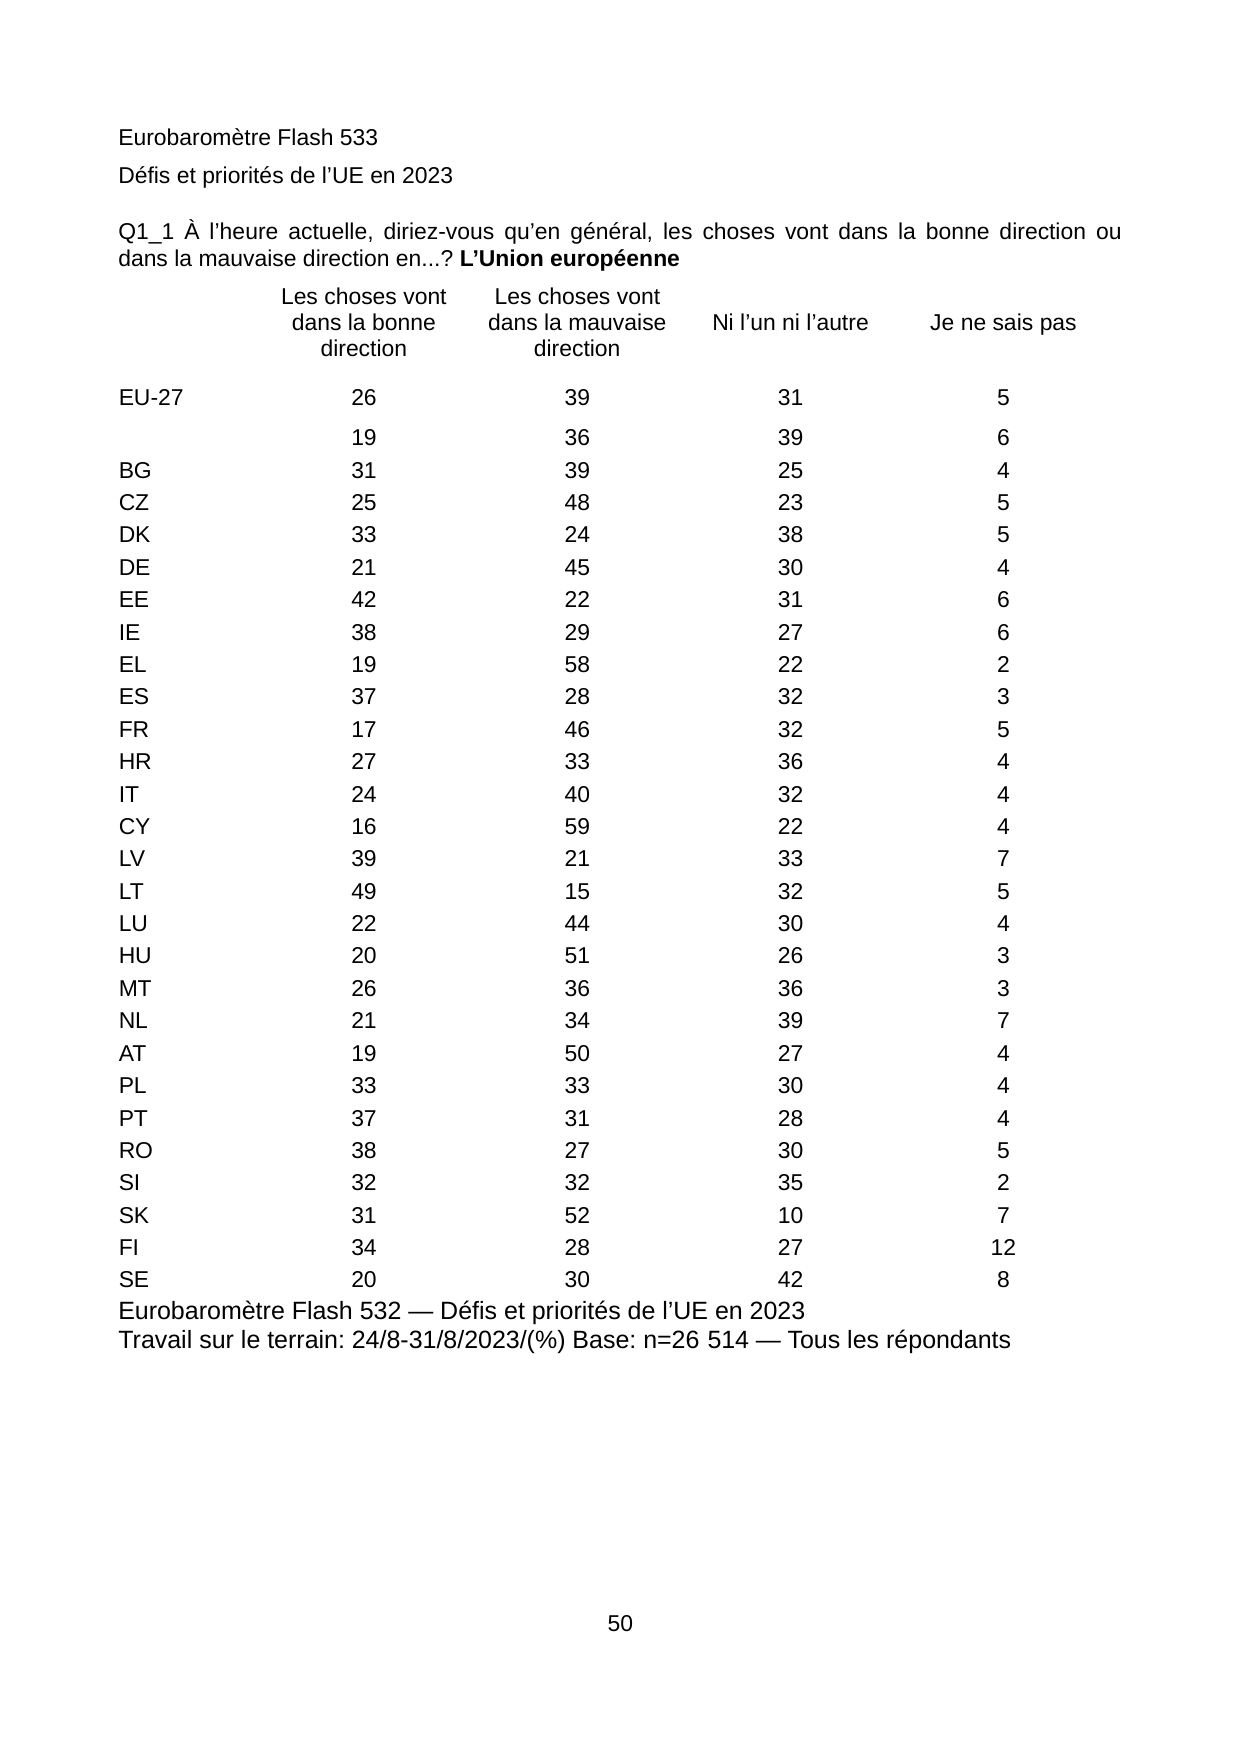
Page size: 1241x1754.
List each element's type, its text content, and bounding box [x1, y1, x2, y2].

table_cell 6 [897, 616, 1109, 648]
table_cell 25 [257, 486, 470, 518]
table_cell 32 [684, 713, 897, 745]
table_cell IT [116, 778, 257, 810]
table_cell 45 [470, 551, 684, 583]
table_cell 17 [257, 713, 470, 745]
table_cell DK [116, 518, 257, 551]
table_cell 26 [257, 972, 470, 1004]
table_cell 38 [257, 1134, 470, 1166]
table_cell 52 [470, 1199, 684, 1231]
table_cell 4 [897, 454, 1109, 486]
table_cell PT [116, 1101, 257, 1134]
table_cell 4 [897, 1069, 1109, 1101]
table_cell 49 [257, 875, 470, 907]
table_cell 37 [257, 680, 470, 713]
table_cell 32 [257, 1166, 470, 1199]
table_cell EE [116, 583, 257, 616]
table_cell 27 [684, 1231, 897, 1263]
table_cell 50 [470, 1037, 684, 1069]
table_cell 12 [897, 1231, 1109, 1263]
text Travail sur le terrain: 24/8-31/8/2023/(%) Base: n=26 514 — Tous les répondants [118, 1324, 1122, 1353]
table_cell HU [116, 940, 257, 972]
table_cell 33 [684, 842, 897, 875]
table_cell 40 [470, 778, 684, 810]
table_cell 46 [470, 713, 684, 745]
table_cell 32 [684, 680, 897, 713]
table_cell 34 [257, 1231, 470, 1263]
table_cell 30 [470, 1264, 684, 1296]
table_cell 36 [470, 972, 684, 1004]
table_cell 19 [257, 421, 470, 453]
table_cell 22 [684, 810, 897, 842]
table_header Je ne sais pas [897, 271, 1109, 373]
table_cell 36 [684, 972, 897, 1004]
table_cell 10 [684, 1199, 897, 1231]
table_cell FI [116, 1231, 257, 1263]
table_cell 15 [470, 875, 684, 907]
table_cell BG [116, 454, 257, 486]
table_cell 4 [897, 745, 1109, 777]
table_cell 32 [684, 778, 897, 810]
table_cell SI [116, 1166, 257, 1199]
table_cell LU [116, 907, 257, 939]
table_cell 48 [470, 486, 684, 518]
table_cell 5 [897, 713, 1109, 745]
table_cell 27 [257, 745, 470, 777]
table_cell 7 [897, 1004, 1109, 1037]
table_cell 28 [470, 680, 684, 713]
table_cell 36 [684, 745, 897, 777]
table_cell 42 [257, 583, 470, 616]
table_cell 22 [257, 907, 470, 939]
table_cell 35 [684, 1166, 897, 1199]
table_cell 33 [470, 745, 684, 777]
table_cell 19 [257, 648, 470, 680]
table_cell 26 [257, 374, 470, 421]
table_cell 38 [684, 518, 897, 551]
table_cell 31 [257, 1199, 470, 1231]
table_cell 44 [470, 907, 684, 939]
table_cell 16 [257, 810, 470, 842]
table_header Les choses vont dans la bonne direction [257, 271, 470, 373]
table_cell 36 [470, 421, 684, 453]
table_cell 39 [684, 1004, 897, 1037]
table_cell 27 [684, 616, 897, 648]
table_cell 19 [257, 1037, 470, 1069]
table_cell 7 [897, 842, 1109, 875]
table_cell 20 [257, 1264, 470, 1296]
table_cell 30 [684, 907, 897, 939]
table_cell IE [116, 616, 257, 648]
table_cell 38 [257, 616, 470, 648]
table_cell EU-27 [116, 374, 257, 421]
table_cell 32 [684, 875, 897, 907]
table_cell 28 [684, 1101, 897, 1134]
table_cell FR [116, 713, 257, 745]
table_cell ES [116, 680, 257, 713]
table_cell 21 [257, 1004, 470, 1037]
table_cell 7 [897, 1199, 1109, 1231]
table_cell 21 [257, 551, 470, 583]
table_cell 5 [897, 486, 1109, 518]
table_cell 30 [684, 551, 897, 583]
table_cell 21 [470, 842, 684, 875]
table_cell NL [116, 1004, 257, 1037]
table_cell 31 [257, 454, 470, 486]
table_cell 5 [897, 518, 1109, 551]
table_cell 2 [897, 1166, 1109, 1199]
table_cell 23 [684, 486, 897, 518]
table_cell RO [116, 1134, 257, 1166]
text Q1_1 À l’heure actuelle, diriez-vous qu’en général, les choses vont dans la bonne direction ou dans la mauvaise direction en...? L’Union européenne [118, 218, 1122, 271]
table_cell 22 [470, 583, 684, 616]
table_cell 34 [470, 1004, 684, 1037]
table_cell 33 [470, 1069, 684, 1101]
table_cell 39 [684, 421, 897, 453]
table_cell SE [116, 1264, 257, 1296]
table_cell EL [116, 648, 257, 680]
table_cell 58 [470, 648, 684, 680]
table_cell 31 [684, 374, 897, 421]
table_header Ni l’un ni l’autre [684, 271, 897, 373]
table_cell 24 [470, 518, 684, 551]
table_cell 39 [470, 374, 684, 421]
table_cell 20 [257, 940, 470, 972]
table_cell 2 [897, 648, 1109, 680]
table_cell 27 [470, 1134, 684, 1166]
table_cell 28 [470, 1231, 684, 1263]
table_cell MT [116, 972, 257, 1004]
table_cell PL [116, 1069, 257, 1101]
table_cell DE [116, 551, 257, 583]
table_cell 25 [684, 454, 897, 486]
table_cell 32 [470, 1166, 684, 1199]
table_cell HR [116, 745, 257, 777]
table_cell 4 [897, 810, 1109, 842]
table_cell AT [116, 1037, 257, 1069]
text Eurobaromètre Flash 532 — Défis et priorités de l’UE en 2023 [118, 1296, 1122, 1324]
table_cell 31 [684, 583, 897, 616]
table_cell LT [116, 875, 257, 907]
table_cell 51 [470, 940, 684, 972]
table_cell 26 [684, 940, 897, 972]
table_cell [116, 421, 257, 453]
table_cell 3 [897, 680, 1109, 713]
table_cell CZ [116, 486, 257, 518]
table_cell 33 [257, 1069, 470, 1101]
table_cell 4 [897, 1037, 1109, 1069]
table_cell 8 [897, 1264, 1109, 1296]
table_cell 37 [257, 1101, 470, 1134]
table_cell 33 [257, 518, 470, 551]
table_cell 39 [470, 454, 684, 486]
table_cell 30 [684, 1069, 897, 1101]
table_header [116, 271, 257, 373]
table_cell 4 [897, 551, 1109, 583]
table_cell 59 [470, 810, 684, 842]
table_cell 39 [257, 842, 470, 875]
table_cell 4 [897, 778, 1109, 810]
table_cell 31 [470, 1101, 684, 1134]
table_cell 27 [684, 1037, 897, 1069]
table_cell 5 [897, 374, 1109, 421]
table_cell 24 [257, 778, 470, 810]
table_cell 3 [897, 940, 1109, 972]
table_cell 30 [684, 1134, 897, 1166]
table_cell CY [116, 810, 257, 842]
table_cell LV [116, 842, 257, 875]
table_cell 5 [897, 1134, 1109, 1166]
table_cell 22 [684, 648, 897, 680]
table_cell 5 [897, 875, 1109, 907]
table_cell 6 [897, 421, 1109, 453]
table_cell 3 [897, 972, 1109, 1004]
table_header Les choses vont dans la mauvaise direction [470, 271, 684, 373]
table_cell 29 [470, 616, 684, 648]
table_cell 42 [684, 1264, 897, 1296]
table_cell 4 [897, 907, 1109, 939]
table_cell SK [116, 1199, 257, 1231]
table_cell 6 [897, 583, 1109, 616]
table_cell 4 [897, 1101, 1109, 1134]
